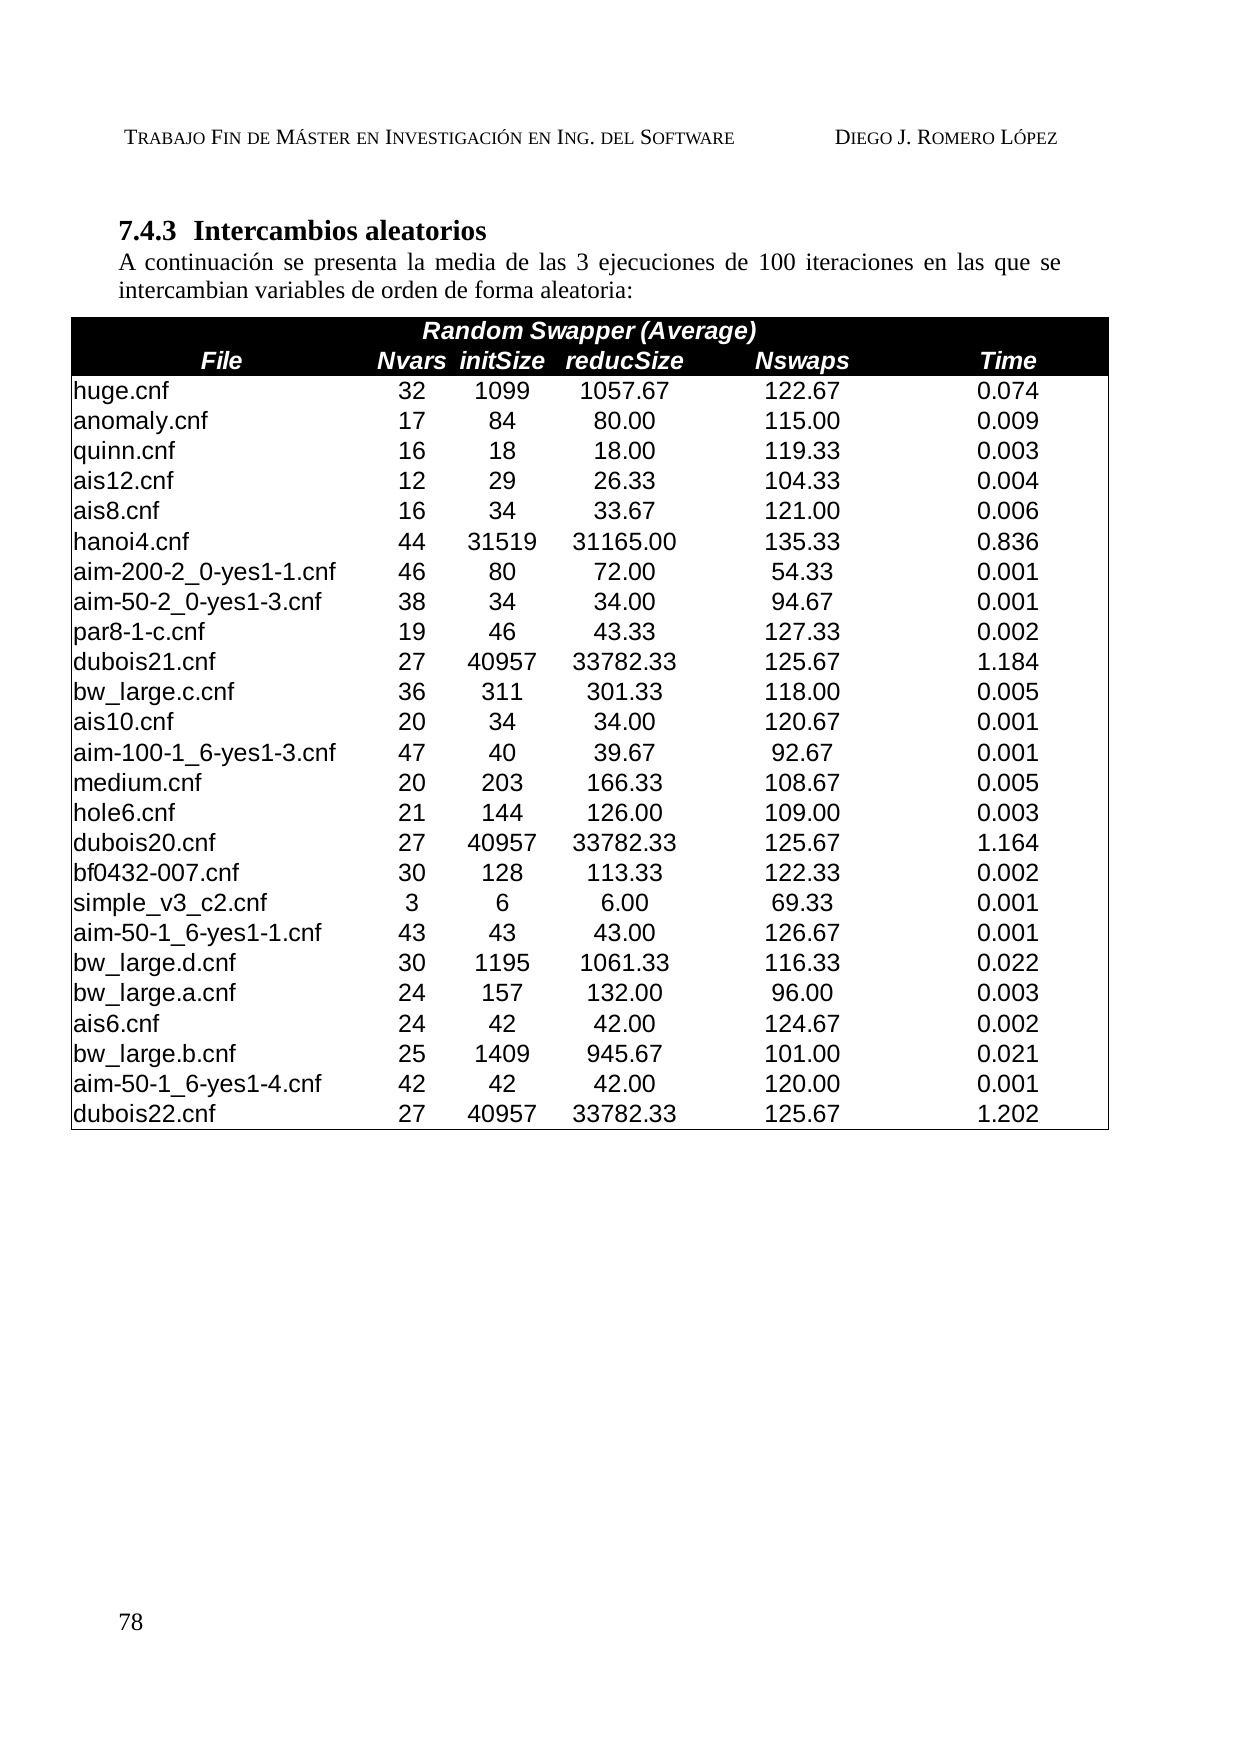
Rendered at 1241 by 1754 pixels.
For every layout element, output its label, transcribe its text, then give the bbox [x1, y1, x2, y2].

text A continuación se presenta la media de las 3 ejecuciones de 100 iteraciones en las que se intercambian variables de orden de forma aleatoria: [118, 247, 1063, 304]
subtitle Intercambios aleatorios [118, 213, 1063, 247]
